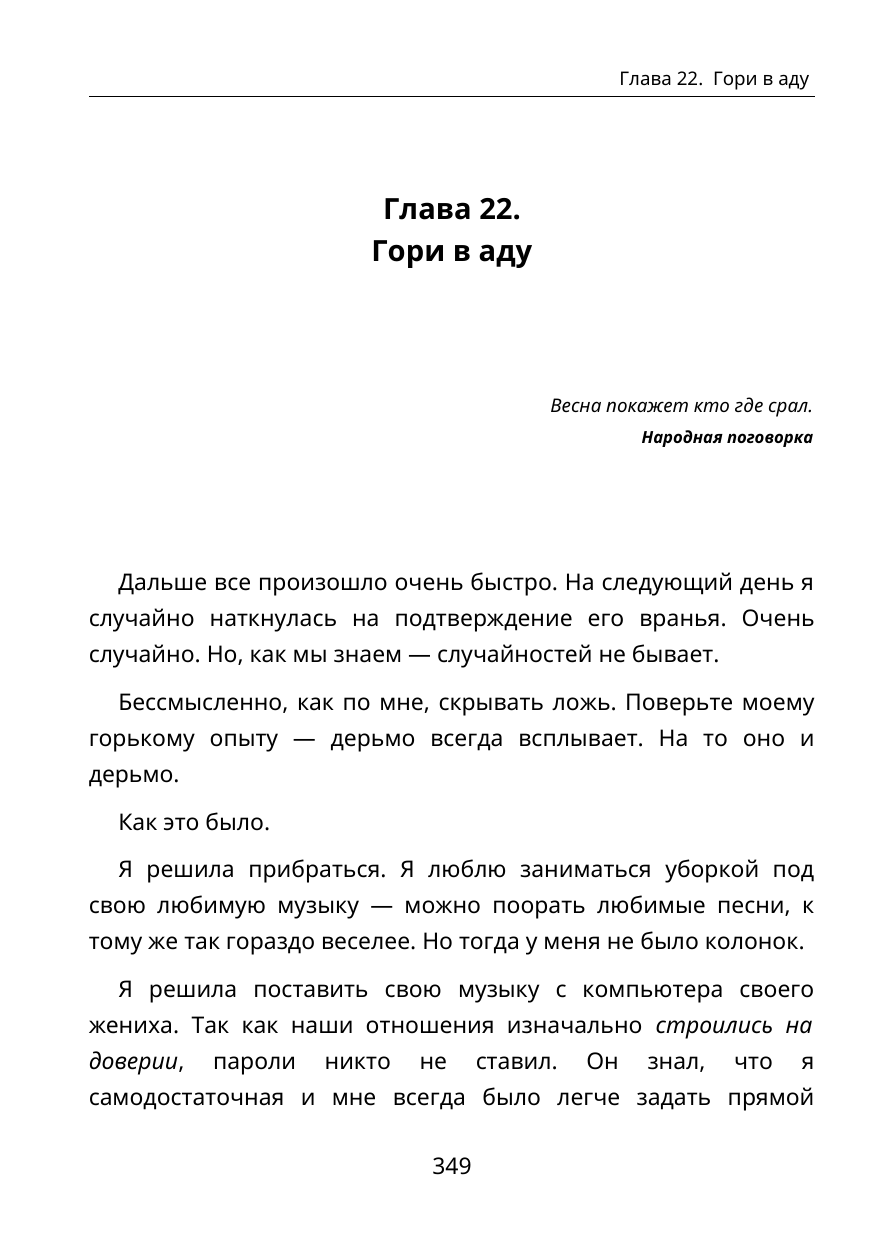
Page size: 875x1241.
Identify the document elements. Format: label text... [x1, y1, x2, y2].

text Бессмысленно, как по мне, скрывать ложь. Поверьте моему горькому опыту — дерьмо всегда всплывает. На то оно и дерьмо. [88, 686, 815, 789]
text Я решила прибраться. Я люблю заниматься уборкой под свою любимую музыку — можно поорать любимые песни, к тому же так гораздо веселее. Но тогда у меня не было колонок. [88, 853, 815, 956]
subtitle Глава 22. Гори в аду [88, 185, 815, 270]
text Как это было. [88, 806, 815, 837]
text Народная поговорка [148, 418, 815, 448]
text Весна покажет кто где срал. [236, 388, 815, 418]
text Я решила поставить свою музыку с компьютера своего жениха. Так как наши отношения изначально строились на доверии, пароли никто не ставил. Он знал, что я самодостаточная и мне всегда было легче задать прямой [88, 973, 815, 1112]
text Дальше все произошло очень быстро. На следующий день я случайно наткнулась на подтверждение его вранья. Очень случайно. Но, как мы знаем — случайностей не бывает. [88, 566, 815, 669]
